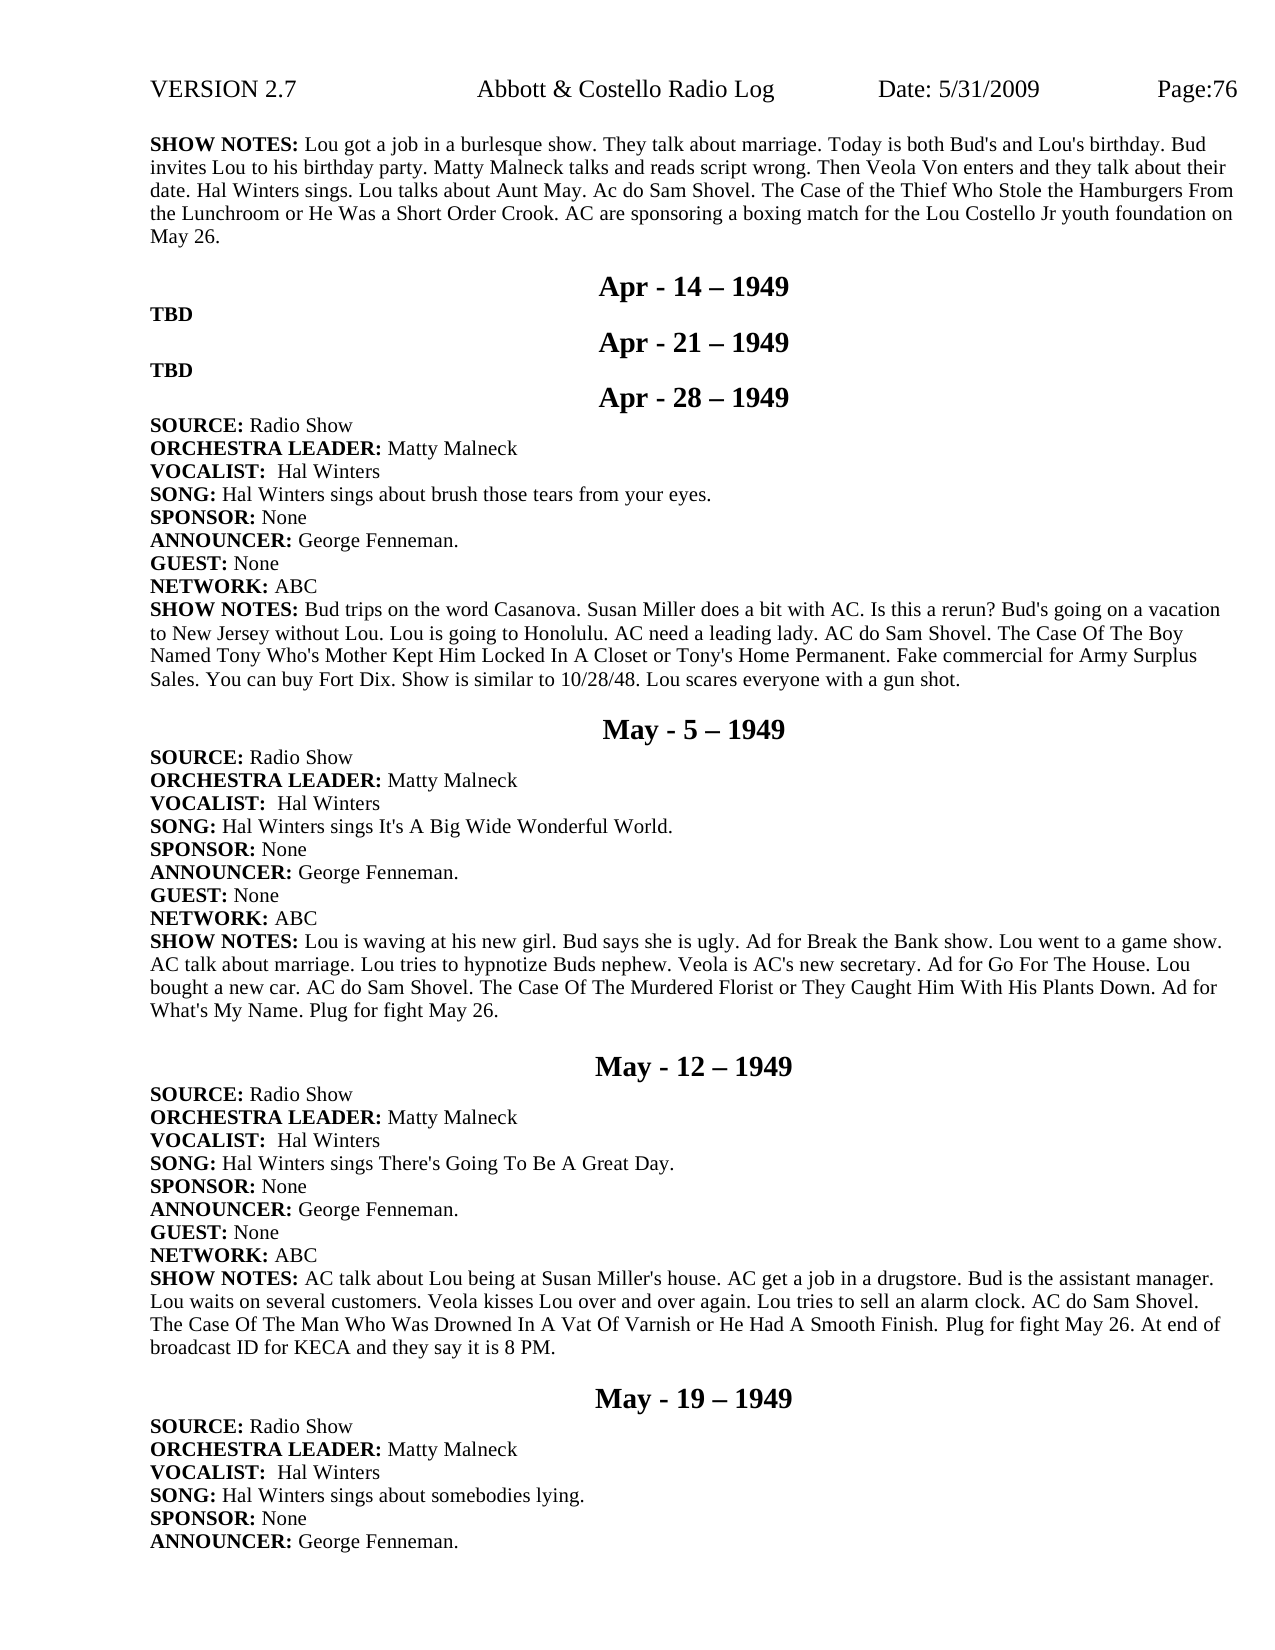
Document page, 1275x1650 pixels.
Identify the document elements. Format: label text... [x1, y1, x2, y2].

text SONG: Hal Winters sings It's A Big Wide Wonderful World. [150, 815, 1237, 838]
text ANNOUNCER: George Fenneman. [150, 861, 1237, 884]
text TBD [150, 359, 1237, 382]
text NETWORK: ABC [150, 1244, 1237, 1267]
text SHOW NOTES: Lou got a job in a burlesque show. They talk about marriage. Today is both Bud's and Lou's birthday. Bud invites Lou to his birthday party. Matty Malneck talks and reads script wrong. Then Veola Von enters and they talk about their date. Hal Winters sings. Lou talks about Aunt May. Ac do Sam Shovel. The Case of the Thief Who Stole the Hamburgers From the Lunchroom or He Was a Short Order Crook. AC are sponsoring a boxing match for the Lou Costello Jr youth foundation on May 26. [150, 132, 1237, 248]
text GUEST: None [150, 552, 1237, 575]
text SPONSOR: None [150, 1175, 1237, 1198]
text SONG: Hal Winters sings There's Going To Be A Great Day. [150, 1152, 1237, 1175]
text SPONSOR: None [150, 506, 1237, 529]
text SPONSOR: None [150, 838, 1237, 861]
text NETWORK: ABC [150, 907, 1237, 930]
text SOURCE: Radio Show [150, 746, 1237, 769]
text May - 19 – 1949 [150, 1382, 1237, 1414]
text SOURCE: Radio Show [150, 1414, 1237, 1437]
text SOURCE: Radio Show [150, 1083, 1237, 1106]
text TBD [150, 303, 1237, 326]
text Apr - 21 – 1949 [150, 326, 1237, 359]
text SHOW NOTES: Bud trips on the word Casanova. Susan Miller does a bit with AC. Is this a rerun? Bud's going on a vacation to New Jersey without Lou. Lou is going to Honolulu. AC need a leading lady. AC do Sam Shovel. The Case Of The Boy Named Tony Who's Mother Kept Him Locked In A Closet or Tony's Home Permanent. Fake commercial for Army Surplus Sales. You can buy Fort Dix. Show is similar to 10/28/48. Lou scares everyone with a gun shot. [150, 598, 1237, 690]
text ANNOUNCER: George Fenneman. [150, 1529, 1237, 1553]
text Apr - 28 – 1949 [150, 382, 1237, 414]
text ANNOUNCER: George Fenneman. [150, 529, 1237, 552]
text Apr - 14 – 1949 [150, 271, 1237, 303]
text VOCALIST: Hal Winters [150, 460, 1237, 483]
text VOCALIST: Hal Winters [150, 1461, 1237, 1483]
text ORCHESTRA LEADER: Matty Malneck [150, 1437, 1237, 1461]
text May - 12 – 1949 [150, 1050, 1237, 1083]
text ORCHESTRA LEADER: Matty Malneck [150, 437, 1237, 460]
text VOCALIST: Hal Winters [150, 1129, 1237, 1152]
text GUEST: None [150, 1221, 1237, 1244]
text SONG: Hal Winters sings about brush those tears from your eyes. [150, 483, 1237, 506]
text GUEST: None [150, 884, 1237, 907]
text SOURCE: Radio Show [150, 414, 1237, 437]
text SONG: Hal Winters sings about somebodies lying. [150, 1483, 1237, 1507]
text ORCHESTRA LEADER: Matty Malneck [150, 1106, 1237, 1129]
text NETWORK: ABC [150, 575, 1237, 598]
text VOCALIST: Hal Winters [150, 792, 1237, 815]
text May - 5 – 1949 [150, 713, 1237, 746]
text ORCHESTRA LEADER: Matty Malneck [150, 769, 1237, 792]
text SHOW NOTES: Lou is waving at his new girl. Bud says she is ugly. Ad for Break the Bank show. Lou went to a game show. AC talk about marriage. Lou tries to hypnotize Buds nephew. Veola is AC's new secretary. Ad for Go For The House. Lou bought a new car. AC do Sam Shovel. The Case Of The Murdered Florist or They Caught Him With His Plants Down. Ad for What's My Name. Plug for fight May 26. [150, 930, 1237, 1022]
text SHOW NOTES: AC talk about Lou being at Susan Miller's house. AC get a job in a drugstore. Bud is the assistant manager. Lou waits on several customers. Veola kisses Lou over and over again. Lou tries to sell an alarm clock. AC do Sam Shovel. The Case Of The Man Who Was Drowned In A Vat Of Varnish or He Had A Smooth Finish. Plug for fight May 26. At end of broadcast ID for KECA and they say it is 8 PM. [150, 1267, 1237, 1359]
text SPONSOR: None [150, 1507, 1237, 1529]
text ANNOUNCER: George Fenneman. [150, 1198, 1237, 1221]
